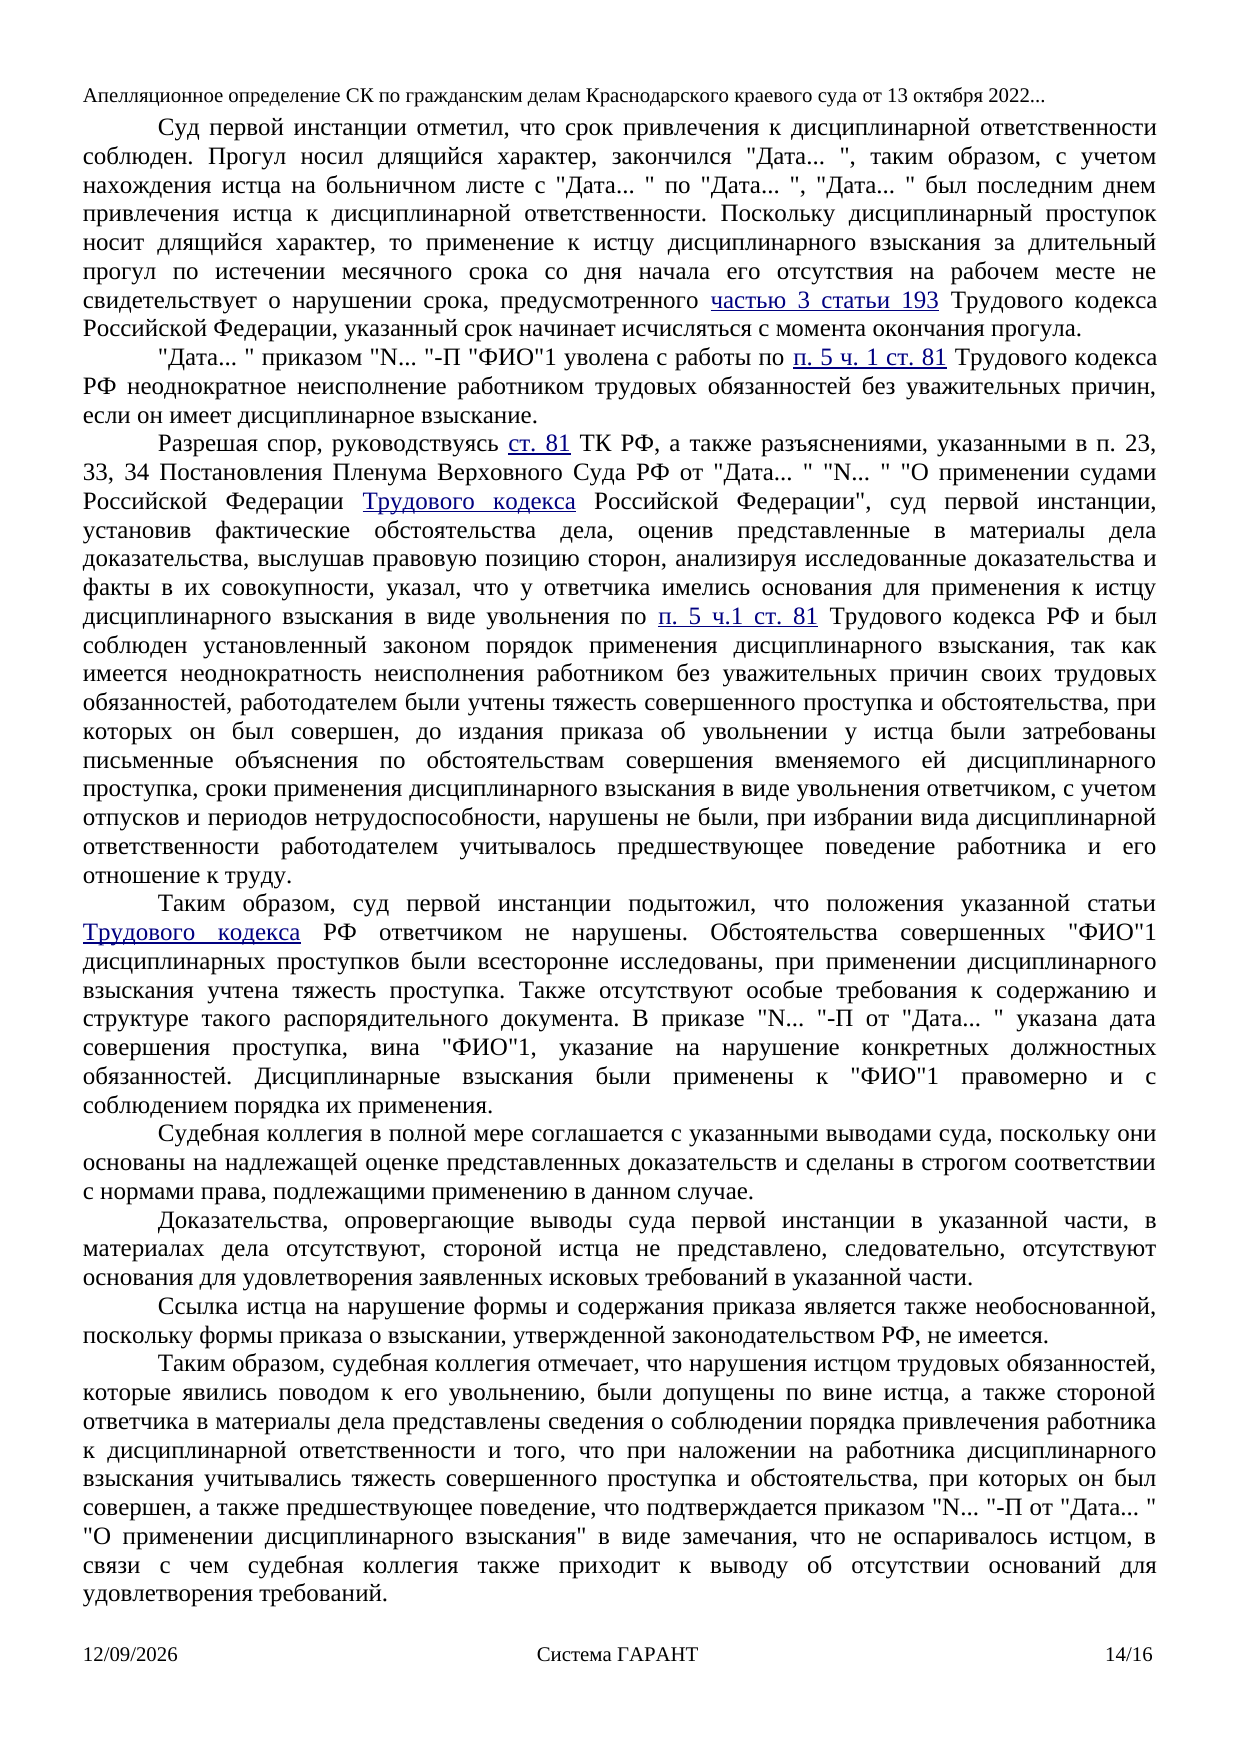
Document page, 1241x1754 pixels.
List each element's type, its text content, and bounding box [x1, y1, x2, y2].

text Таким образом, суд первой инстанции подытожил, что положения указанной статьи Трудового кодекса РФ ответчиком не нарушены. Обстоятельства совершенных "ФИО"1 дисциплинарных проступков были всесторонне исследованы, при применении дисциплинарного взыскания учтена тяжесть проступка. Также отсутствуют особые требования к содержанию и структуре такого распорядительного документа. В приказе "N... "-П от "Дата... " указана дата совершения проступка, вина "ФИО"1, указание на нарушение конкретных должностных обязанностей. Дисциплинарные взыскания были применены к "ФИО"1 правомерно и с соблюдением порядка их применения. [83, 888, 1157, 1118]
text Суд первой инстанции отметил, что срок привлечения к дисциплинарной ответственности соблюден. Прогул носил длящийся характер, закончился "Дата... ", таким образом, с учетом нахождения истца на больничном листе с "Дата... " по "Дата... ", "Дата... " был последним днем привлечения истца к дисциплинарной ответственности. Поскольку дисциплинарный проступок носит длящийся характер, то применение к истцу дисциплинарного взыскания за длительный прогул по истечении месячного срока со дня начала его отсутствия на рабочем месте не свидетельствует о нарушении срока, предусмотренного частью 3 статьи 193 Трудового кодекса Российской Федерации, указанный срок начинает исчисляться с момента окончания прогула. [83, 112, 1157, 342]
text Доказательства, опровергающие выводы суда первой инстанции в указанной части, в материалах дела отсутствуют, стороной истца не представлено, следовательно, отсутствуют основания для удовлетворения заявленных исковых требований в указанной части. [83, 1205, 1157, 1291]
text Ссылка истца на нарушение формы и содержания приказа является также необоснованной, поскольку формы приказа о взыскании, утвержденной законодательством РФ, не имеется. [83, 1291, 1157, 1348]
text Разрешая спор, руководствуясь ст. 81 ТК РФ, а также разъяснениями, указанными в п. 23, 33, 34 Постановления Пленума Верховного Суда РФ от "Дата... " "N... " "О применении судами Российской Федерации Трудового кодекса Российской Федерации", суд первой инстанции, установив фактические обстоятельства дела, оценив представленные в материалы дела доказательства, выслушав правовую позицию сторон, анализируя исследованные доказательства и факты в их совокупности, указал, что у ответчика имелись основания для применения к истцу дисциплинарного взыскания в виде увольнения по п. 5 ч.1 ст. 81 Трудового кодекса РФ и был соблюден установленный законом порядок применения дисциплинарного взыскания, так как имеется неоднократность неисполнения работником без уважительных причин своих трудовых обязанностей, работодателем были учтены тяжесть совершенного проступка и обстоятельства, при которых он был совершен, до издания приказа об увольнении у истца были затребованы письменные объяснения по обстоятельствам совершения вменяемого ей дисциплинарного проступка, сроки применения дисциплинарного взыскания в виде увольнения ответчиком, с учетом отпусков и периодов нетрудоспособности, нарушены не были, при избрании вида дисциплинарной ответственности работодателем учитывалось предшествующее поведение работника и его отношение к труду. [83, 428, 1157, 888]
text "Дата... " приказом "N... "-П "ФИО"1 уволена с работы по п. 5 ч. 1 ст. 81 Трудового кодекса РФ неоднократное неисполнение работником трудовых обязанностей без уважительных причин, если он имеет дисциплинарное взыскание. [83, 342, 1157, 428]
text Таким образом, судебная коллегия отмечает, что нарушения истцом трудовых обязанностей, которые явились поводом к его увольнению, были допущены по вине истца, а также стороной ответчика в материалы дела представлены сведения о соблюдении порядка привлечения работника к дисциплинарной ответственности и того, что при наложении на работника дисциплинарного взыскания учитывались тяжесть совершенного проступка и обстоятельства, при которых он был совершен, а также предшествующее поведение, что подтверждается приказом "N... "-П от "Дата... " "О применении дисциплинарного взыскания" в виде замечания, что не оспаривалось истцом, в связи с чем судебная коллегия также приходит к выводу об отсутствии оснований для удовлетворения требований. [83, 1348, 1157, 1607]
text Судебная коллегия в полной мере соглашается с указанными выводами суда, поскольку они основаны на надлежащей оценке представленных доказательств и сделаны в строгом соответствии с нормами права, подлежащими применению в данном случае. [83, 1118, 1157, 1205]
